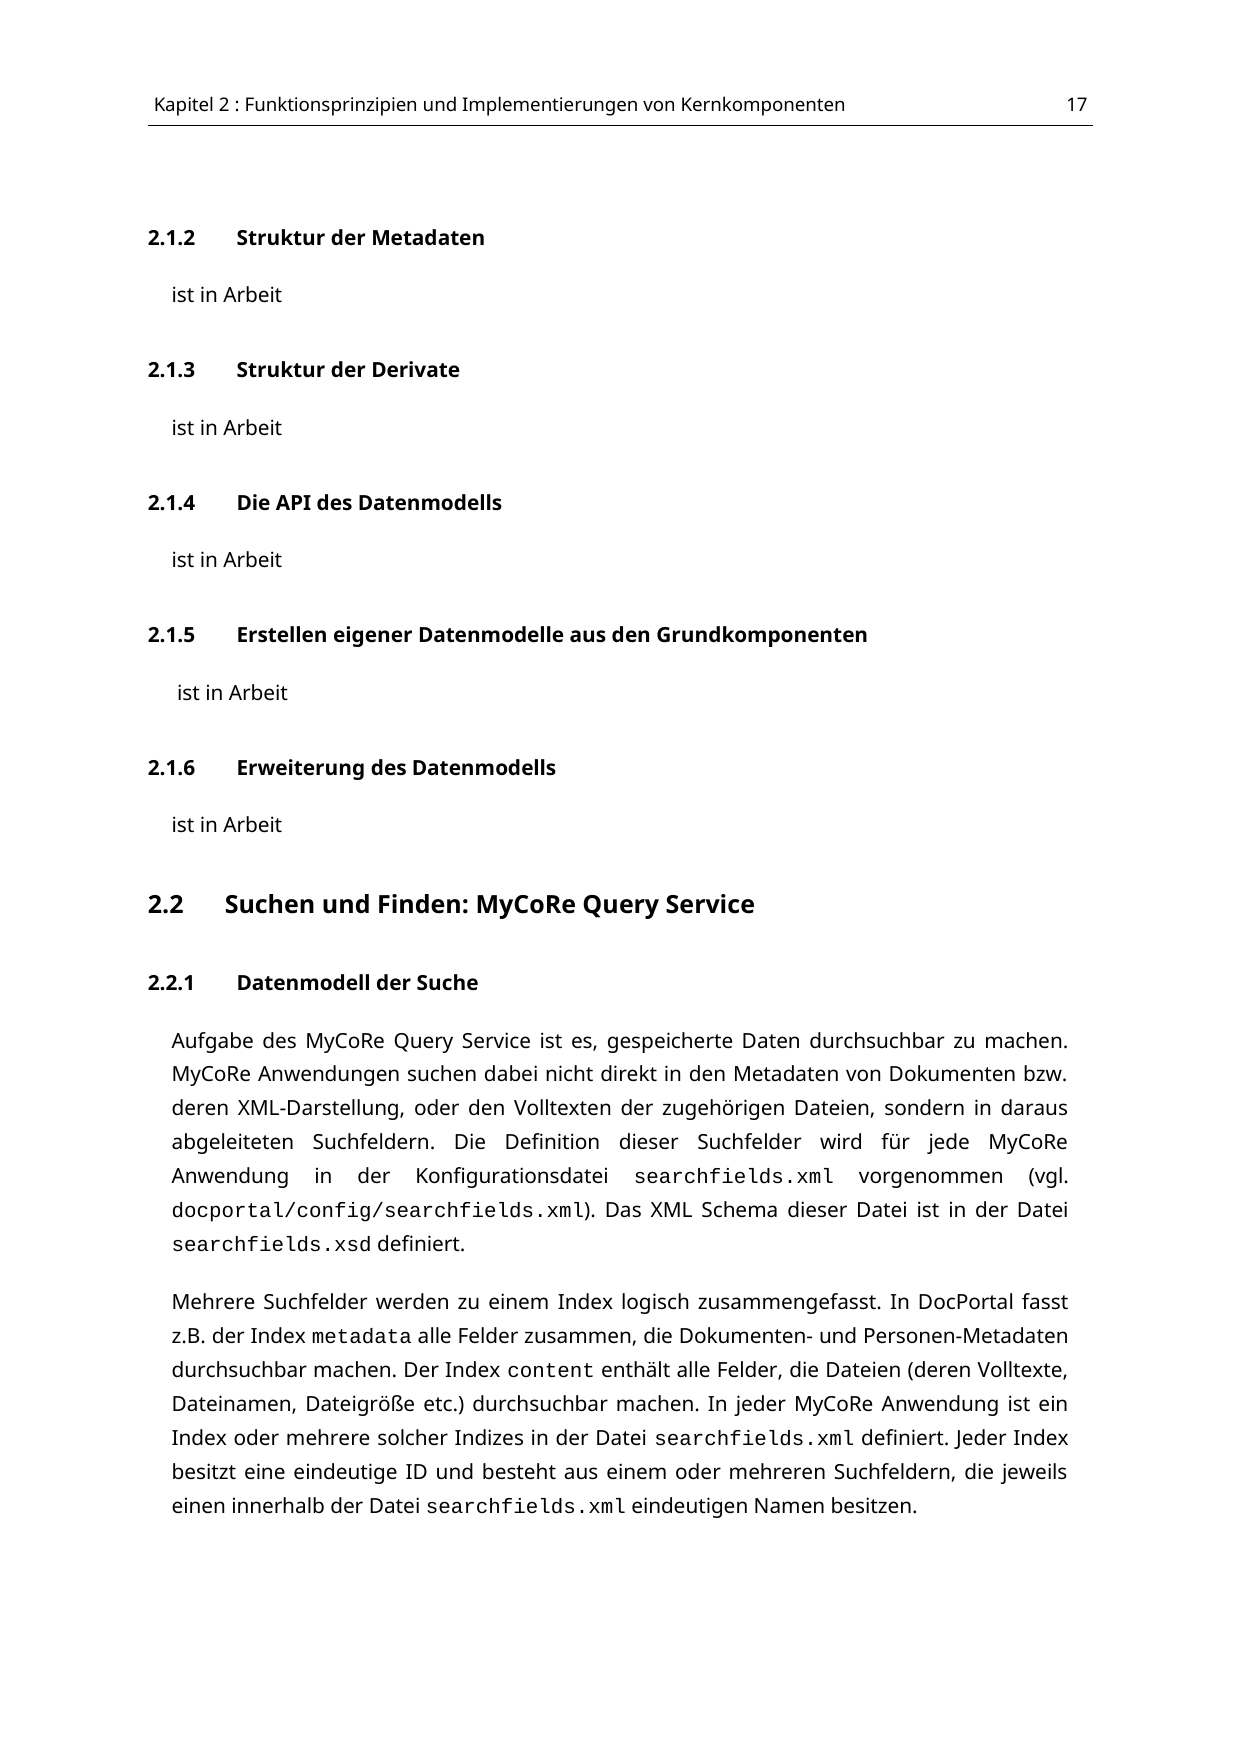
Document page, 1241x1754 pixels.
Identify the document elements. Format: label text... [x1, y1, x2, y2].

text ist in Arbeit [171, 545, 1069, 573]
subtitle Struktur der Metadaten [148, 223, 1092, 251]
subtitle Erweiterung des Datenmodells [148, 753, 1092, 781]
text ist in Arbeit [171, 413, 1069, 441]
subtitle Struktur der Derivate [148, 355, 1092, 383]
subtitle Die API des Datenmodells [148, 488, 1092, 516]
text ist in Arbeit [171, 678, 1069, 706]
subtitle Datenmodell der Suche [148, 968, 1092, 997]
text Aufgabe des MyCoRe Query Service ist es, gespeicherte Daten durchsuchbar zu machen. MyCoRe Anwendungen suchen dabei nicht direkt in den Metadaten von Dokumenten bzw. deren XML-Darstellung, oder den Volltexten der zugehörigen Dateien, sondern in daraus abgeleiteten Suchfeldern. Die Definition dieser Suchfelder wird für jede MyCoRe Anwendung in der Konfigurationsdatei searchfields.xml vorgenommen (vgl. docportal/config/searchfields.xml). Das XML Schema dieser Datei ist in der Datei searchfields.xsd definiert. [171, 1026, 1069, 1258]
text ist in Arbeit [171, 810, 1069, 838]
text ist in Arbeit [171, 280, 1069, 308]
subtitle Suchen und Finden: MyCoRe Query Service [148, 886, 1092, 920]
text Mehrere Suchfelder werden zu einem Index logisch zusammengefasst. In DocPortal fasst z.B. der Index metadata alle Felder zusammen, die Dokumenten- und Personen-Metadaten durchsuchbar machen. Der Index content enthält alle Felder, die Dateien (deren Volltexte, Dateinamen, Dateigröße etc.) durchsuchbar machen. In jeder MyCoRe Anwendung ist ein Index oder mehrere solcher Indizes in der Datei searchfields.xml definiert. Jeder Index besitzt eine eindeutige ID und besteht aus einem oder mehreren Suchfeldern, die jeweils einen innerhalb der Datei searchfields.xml eindeutigen Namen besitzen. [171, 1287, 1069, 1520]
subtitle Erstellen eigener Datenmodelle aus den Grundkomponenten [148, 620, 1092, 648]
